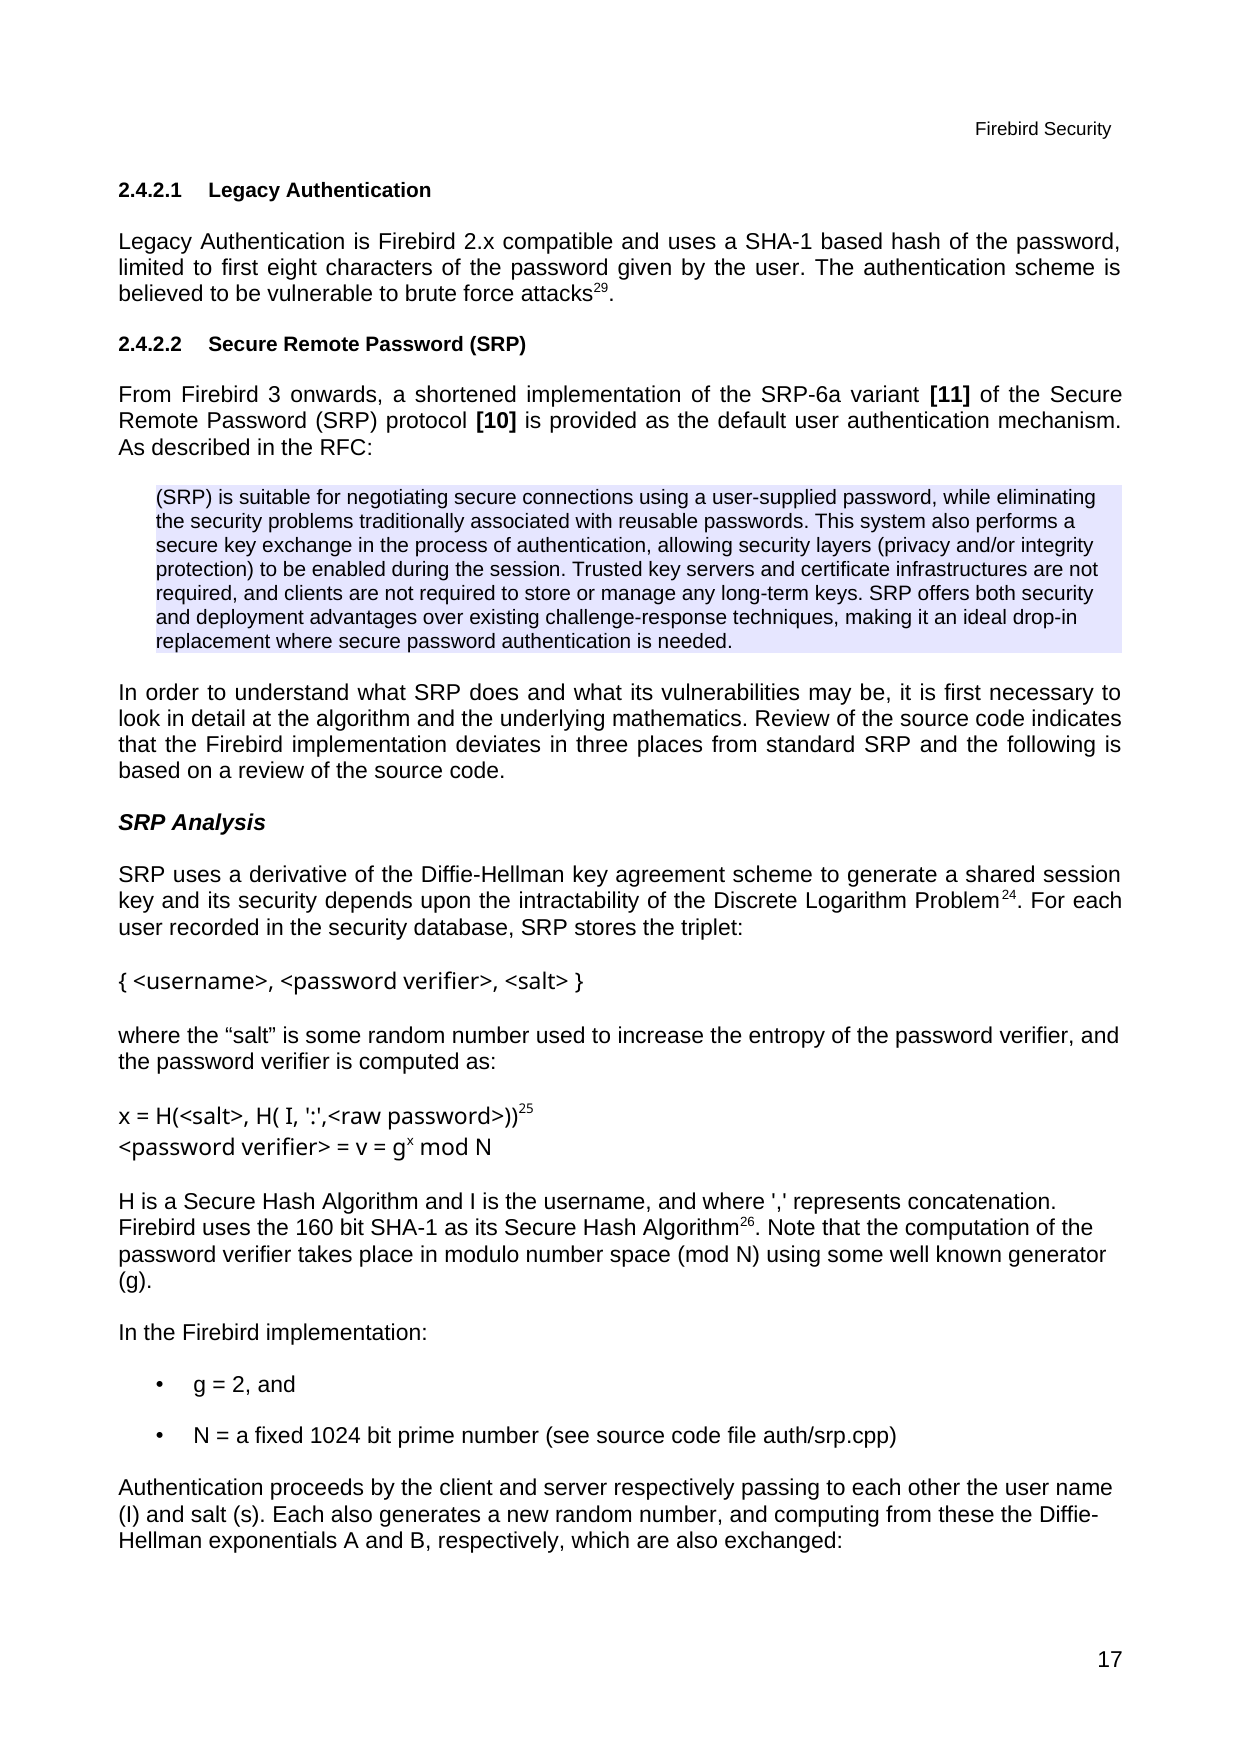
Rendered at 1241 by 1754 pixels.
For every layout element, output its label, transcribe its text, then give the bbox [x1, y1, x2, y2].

text { <username>, <password verifier>, <salt> } [118, 965, 1122, 996]
text x = H(<salt>, H( I, ':',<raw password>)) [118, 1100, 1122, 1131]
subtitle Legacy Authentication [118, 178, 1122, 202]
text where the “salt” is some random number used to increase the entropy of the password verifier, and the password verifier is computed as: [118, 1022, 1122, 1074]
text (SRP) is suitable for negotiating secure connections using a user-supplied password, while eliminating the security problems traditionally associated with reusable passwords. This system also performs a secure key exchange in the process of authentication, allowing security layers (privacy and/or integrity protection) to be enabled during the session. Trusted key servers and certificate infrastructures are not required, and clients are not required to store or manage any long-term keys. SRP offers both security and deployment advantages over existing challenge-response techniques, making it an ideal drop-in replacement where secure password authentication is needed. [156, 485, 1122, 653]
text Authentication proceeds by the client and server respectively passing to each other the user name (I) and salt (s). Each also generates a new random number, and computing from these the Diffie-Hellman exponentials A and B, respectively, which are also exchanged: [118, 1474, 1122, 1553]
list g = 2, and [156, 1371, 1122, 1397]
text Legacy Authentication is Firebird 2.x compatible and uses a SHA-1 based hash of the password, limited to first eight characters of the password given by the user. The authentication scheme is believed to be vulnerable to brute force attacks29. [118, 228, 1122, 307]
text From Firebird 3 onwards, a shortened implementation of the SRP-6a variant [11] of the Secure Remote Password (SRP) protocol [10] is provided as the default user authentication mechanism. As described in the RFC: [118, 381, 1122, 460]
subtitle Secure Remote Password (SRP) [118, 332, 1122, 356]
text In the Firebird implementation: [118, 1319, 1122, 1345]
text SRP Analysis [118, 809, 1122, 835]
text <password verifier> = v = gx mod N [118, 1131, 1122, 1162]
text H is a Secure Hash Algorithm and I is the username, and where ',' represents concatenation. Firebird uses the 160 bit SHA-1 as its Secure Hash Algorithm. Note that the computation of the password verifier takes place in modulo number space (mod N) using some well known generator (g). [118, 1188, 1122, 1293]
text SRP uses a derivative of the Diffie-Hellman key agreement scheme to generate a shared session key and its security depends upon the intractability of the Discrete Logarithm Problem. For each user recorded in the security database, SRP stores the triplet: [118, 861, 1122, 940]
text In order to understand what SRP does and what its vulnerabilities may be, it is first necessary to look in detail at the algorithm and the underlying mathematics. Review of the source code indicates that the Firebird implementation deviates in three places from standard SRP and the following is based on a review of the source code. [118, 678, 1122, 784]
list N = a fixed 1024 bit prime number (see source code file auth/srp.cpp) [156, 1422, 1122, 1449]
